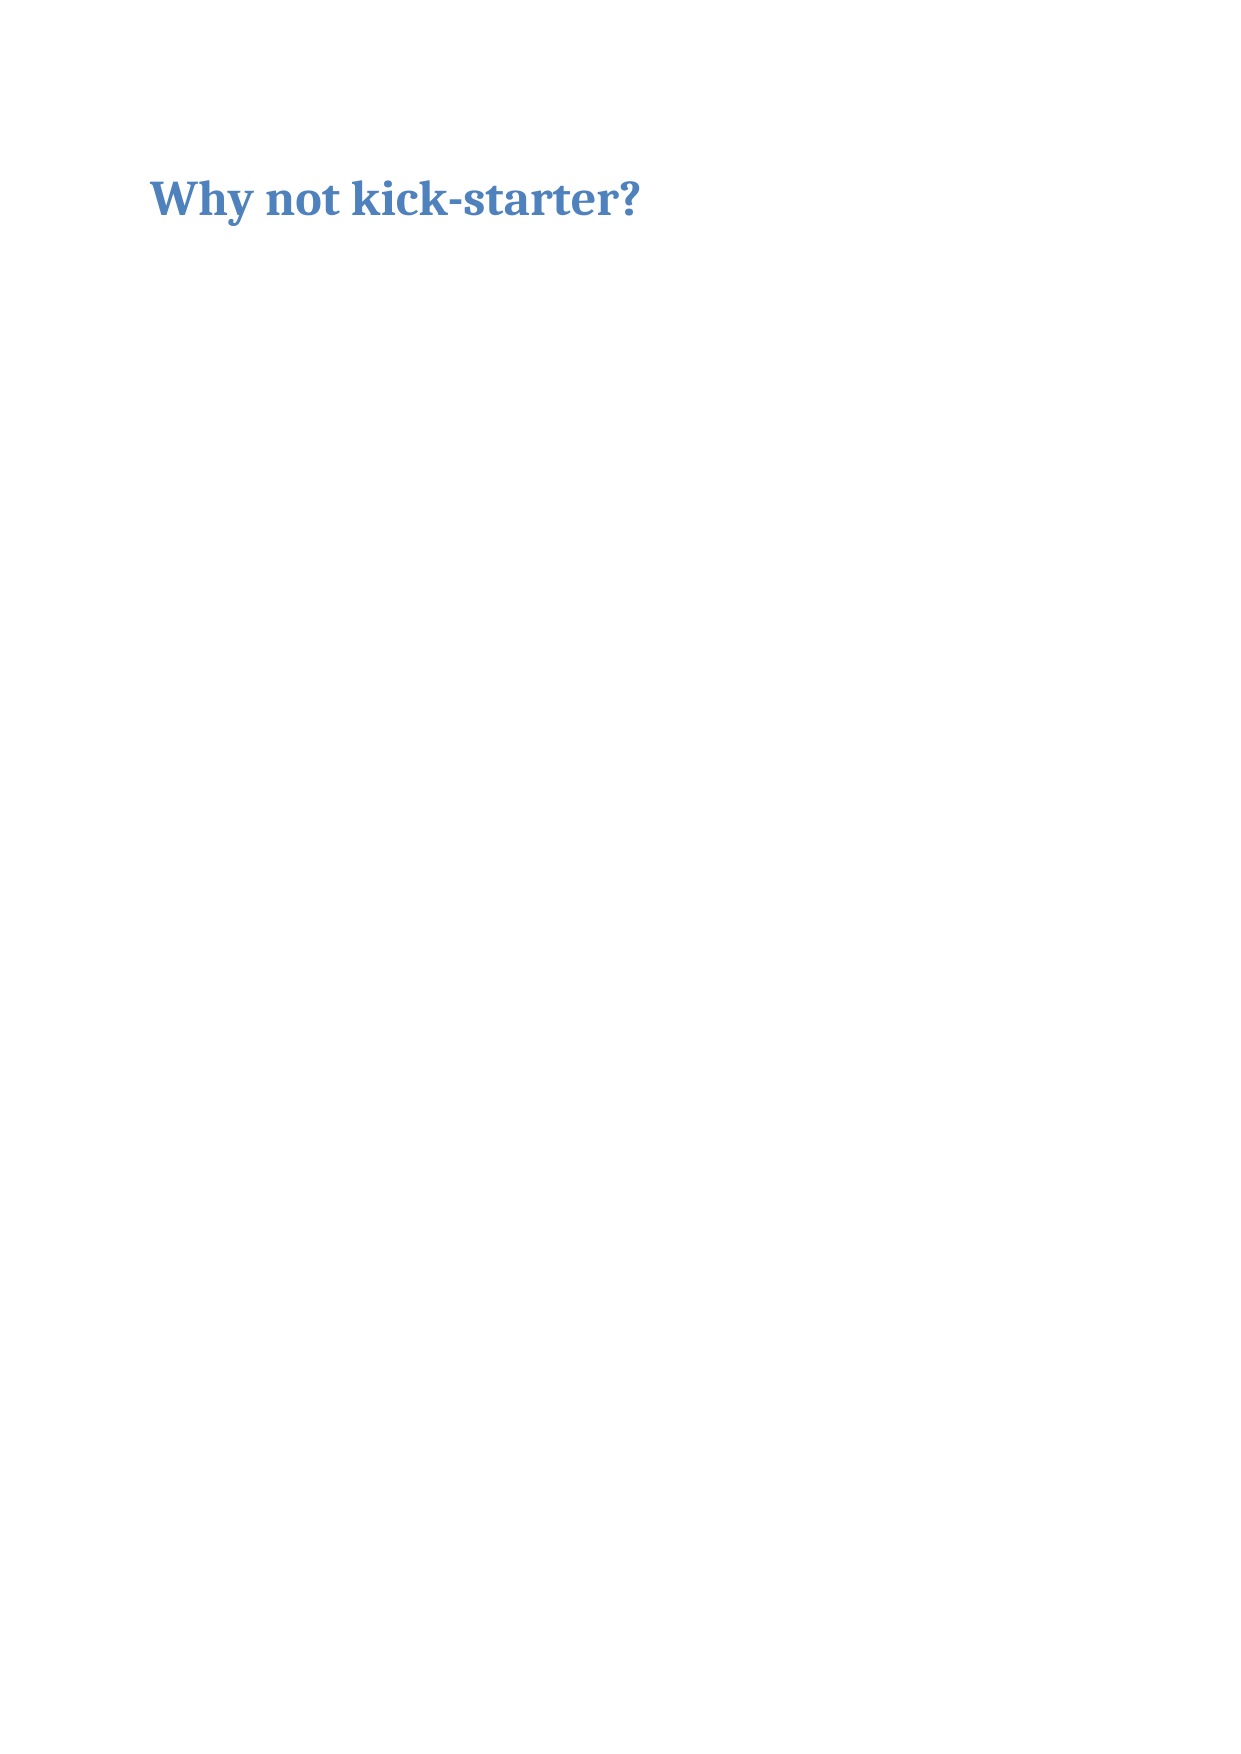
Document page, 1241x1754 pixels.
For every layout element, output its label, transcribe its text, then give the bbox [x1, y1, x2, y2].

subtitle Why not kick-starter? [150, 171, 1090, 228]
